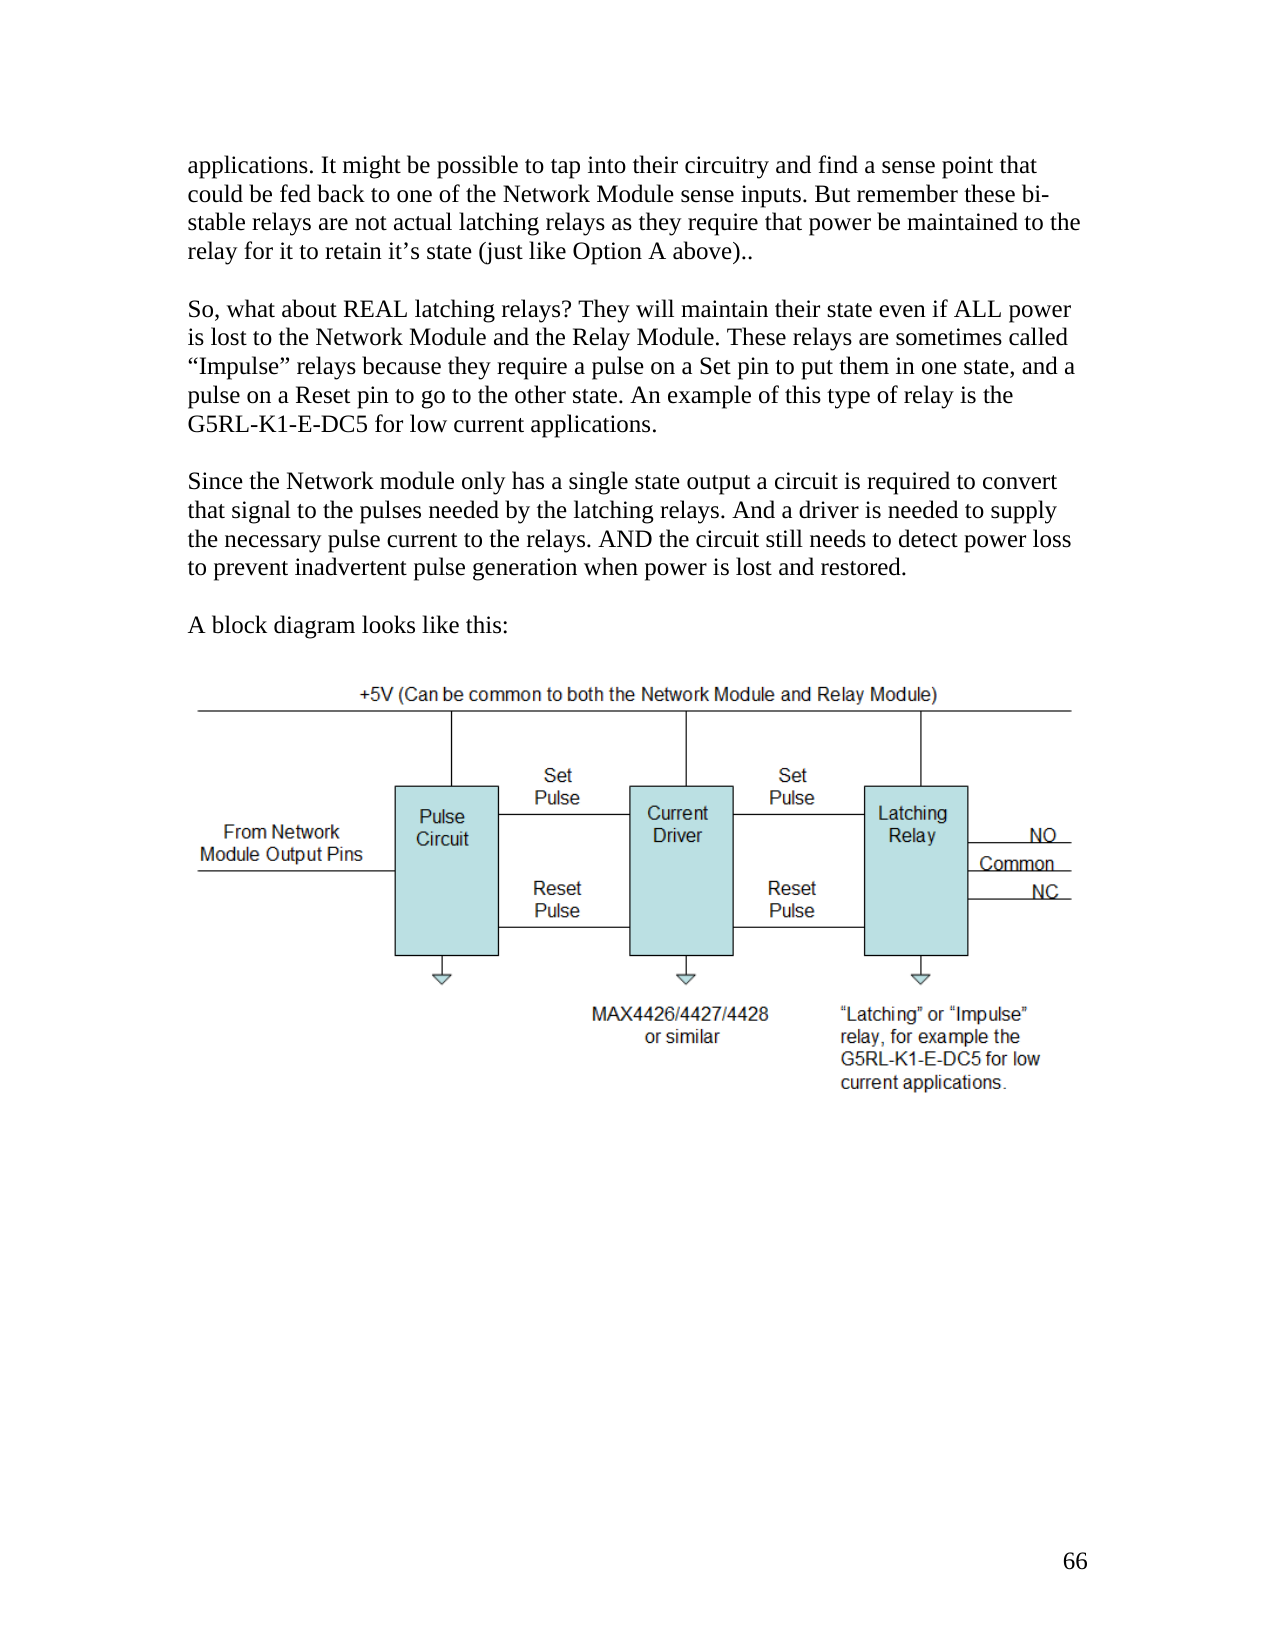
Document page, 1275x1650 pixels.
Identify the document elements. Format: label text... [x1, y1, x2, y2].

text Since the Network module only has a single state output a circuit is required to convert that signal to the pulses needed by the latching relays. And a driver is needed to supply the necessary pulse current to the relays. AND the circuit still needs to detect power loss to prevent inadvertent pulse generation when power is lost and restored. [187, 466, 1087, 581]
text A block diagram looks like this: [187, 610, 1087, 639]
picture [187, 667, 1080, 1109]
text applications. It might be possible to tap into their circuitry and find a sense point that could be fed back to one of the Network Module sense inputs. But remember these bi-stable relays are not actual latching relays as they require that power be maintained to the relay for it to retain it’s state (just like Option A above).. [187, 150, 1087, 265]
text So, what about REAL latching relays? They will maintain their state even if ALL power is lost to the Network Module and the Relay Module. These relays are sometimes called “Impulse” relays because they require a pulse on a Set pin to put them in one state, and a pulse on a Reset pin to go to the other state. An example of this type of relay is the G5RL-K1-E-DC5 for low current applications. [187, 294, 1087, 437]
